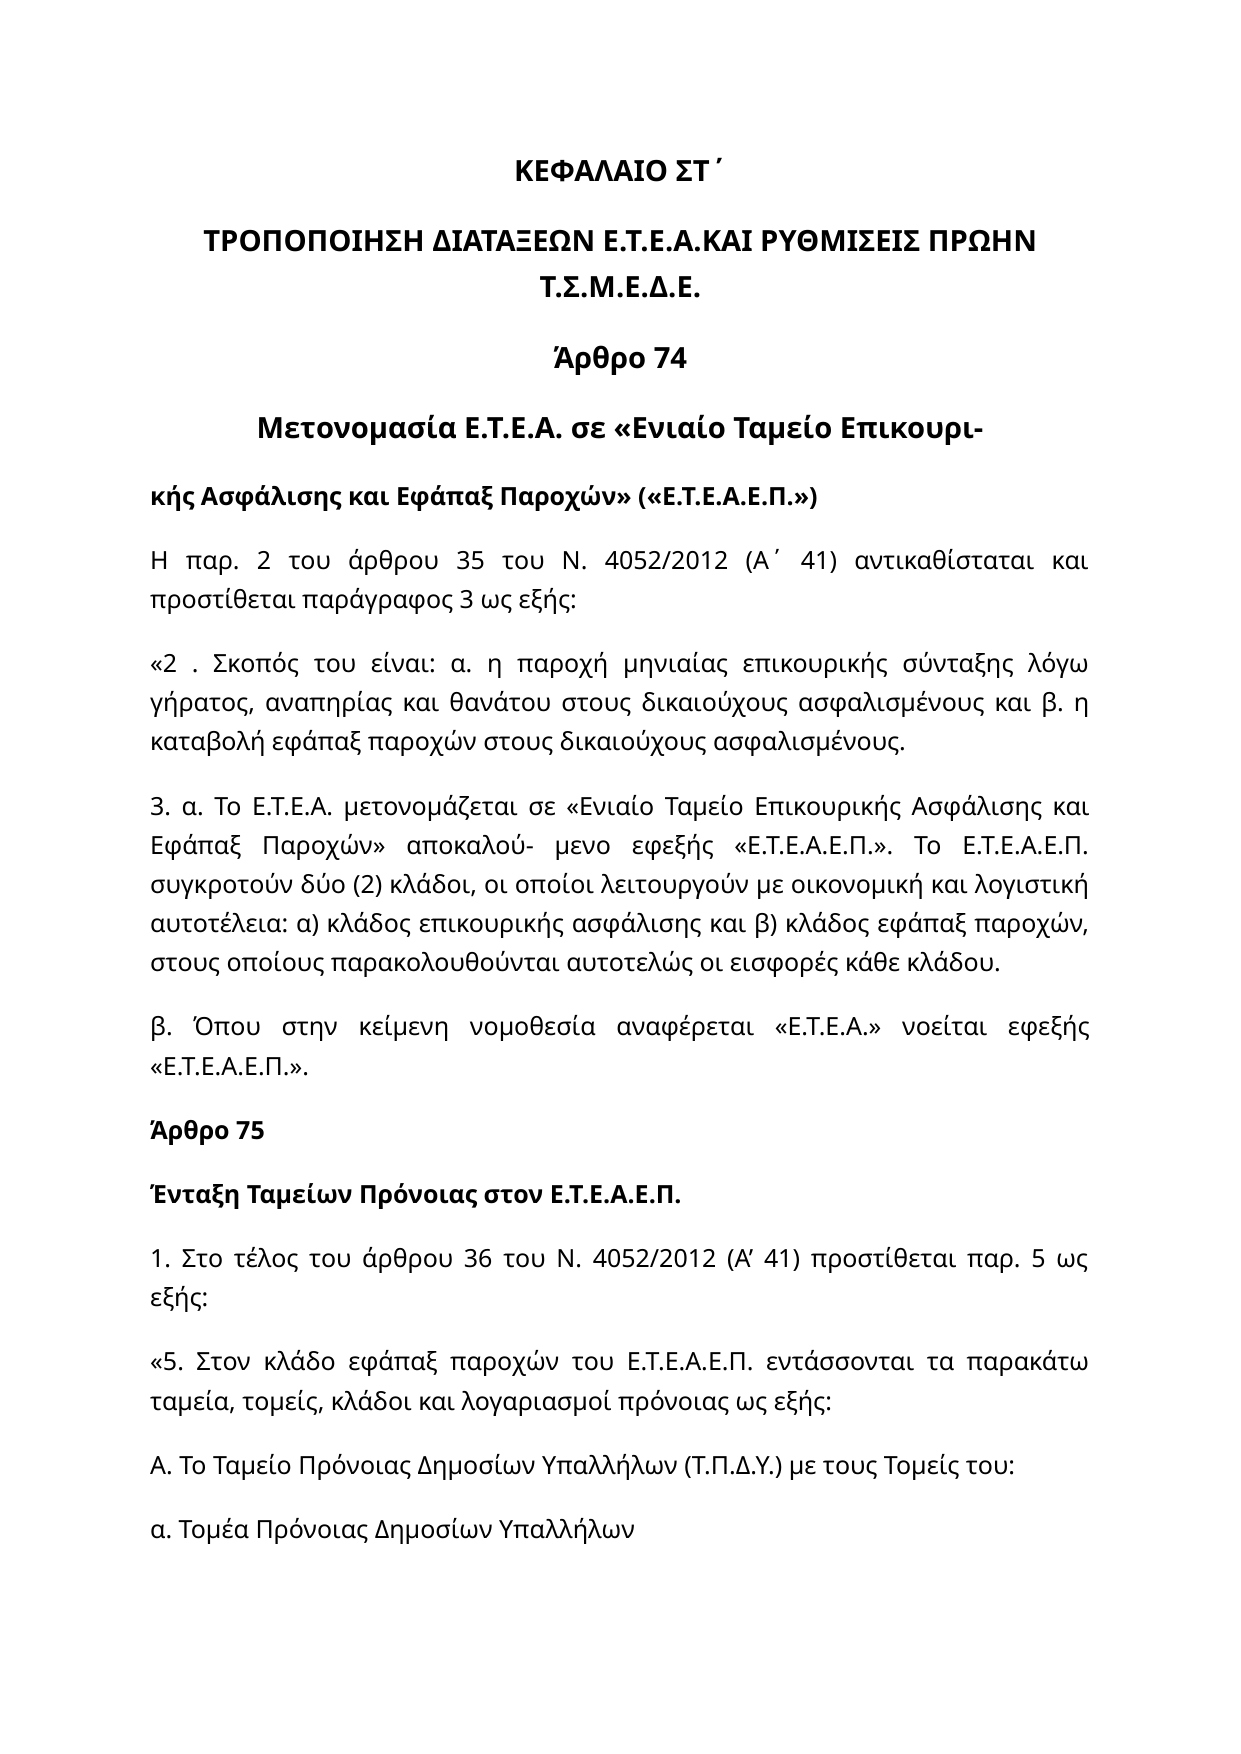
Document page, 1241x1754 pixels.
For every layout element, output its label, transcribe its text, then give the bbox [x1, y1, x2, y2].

text «5. Στον κλάδο εφάπαξ παροχών του Ε.Τ.Ε.Α.Ε.Π. εντάσσονται τα παρακάτω ταμεία, τομείς, κλάδοι και λογαριασμοί πρόνοιας ως εξής: [150, 1344, 1090, 1417]
text «2 . Σκοπός του είναι: α. η παροχή μηνιαίας επικουρικής σύνταξης λόγω γήρατος, αναπηρίας και θανάτου στους δικαιούχους ασφαλισμένους και β. η καταβολή εφάπαξ παροχών στους δικαιούχους ασφαλισμένους. [150, 646, 1090, 758]
text 3. α. Το Ε.Τ.Ε.Α. μετονομάζεται σε «Ενιαίο Ταμείο Επικουρικής Ασφάλισης και Εφάπαξ Παροχών» αποκαλού- μενο εφεξής «Ε.Τ.Ε.Α.Ε.Π.». Το Ε.Τ.Ε.Α.Ε.Π. συγκροτούν δύο (2) κλάδοι, οι οποίοι λειτουργούν με οικονομική και λογιστική αυτοτέλεια: α) κλάδος επικουρικής ασφάλισης και β) κλάδος εφάπαξ παροχών, στους οποίους παρακολουθούνται αυτοτελώς οι εισφορές κάθε κλάδου. [150, 788, 1090, 979]
text 1. Στο τέλος του άρθρου 36 του Ν. 4052/2012 (A’ 41) προστίθεται παρ. 5 ως εξής: [150, 1241, 1090, 1314]
subtitle ΚΕΦΑΛΑΙΟ ΣΤ΄ [150, 150, 1090, 190]
subtitle Μετονομασία Ε.Τ.Ε.Α. σε «Ενιαίο Ταμείο Επικουρι- [150, 407, 1090, 447]
text κής Ασφάλισης και Εφάπαξ Παροχών» («Ε.Τ.Ε.Α.Ε.Π.») [150, 478, 1090, 512]
text Α. Το Ταμείο Πρόνοιας Δημοσίων Υπαλλήλων (Τ.Π.Δ.Υ.) με τους Τομείς του: [150, 1447, 1090, 1481]
text Η παρ. 2 του άρθρου 35 του Ν. 4052/2012 (Α΄ 41) αντικαθίσταται και προστίθεται παράγραφος 3 ως εξής: [150, 542, 1090, 616]
text α. Τομέα Πρόνοιας Δημοσίων Υπαλλήλων [150, 1511, 1090, 1546]
subtitle ΤΡΟΠΟΠΟΙΗΣΗ ΔΙΑΤΑΞΕΩΝ Ε.Τ.Ε.Α.ΚΑΙ ΡΥΘΜΙΣΕΙΣ ΠΡΩΗΝ Τ.Σ.Μ.Ε.Δ.Ε. [150, 221, 1090, 306]
text Άρθρο 75 [150, 1112, 1090, 1146]
text Ένταξη Ταμείων Πρόνοιας στον Ε.Τ.Ε.Α.Ε.Π. [150, 1176, 1090, 1211]
text β. Όπου στην κείμενη νομοθεσία αναφέρεται «Ε.Τ.Ε.Α.» νοείται εφεξής «Ε.Τ.Ε.Α.Ε.Π.». [150, 1009, 1090, 1082]
subtitle Άρθρο 74 [150, 337, 1090, 377]
